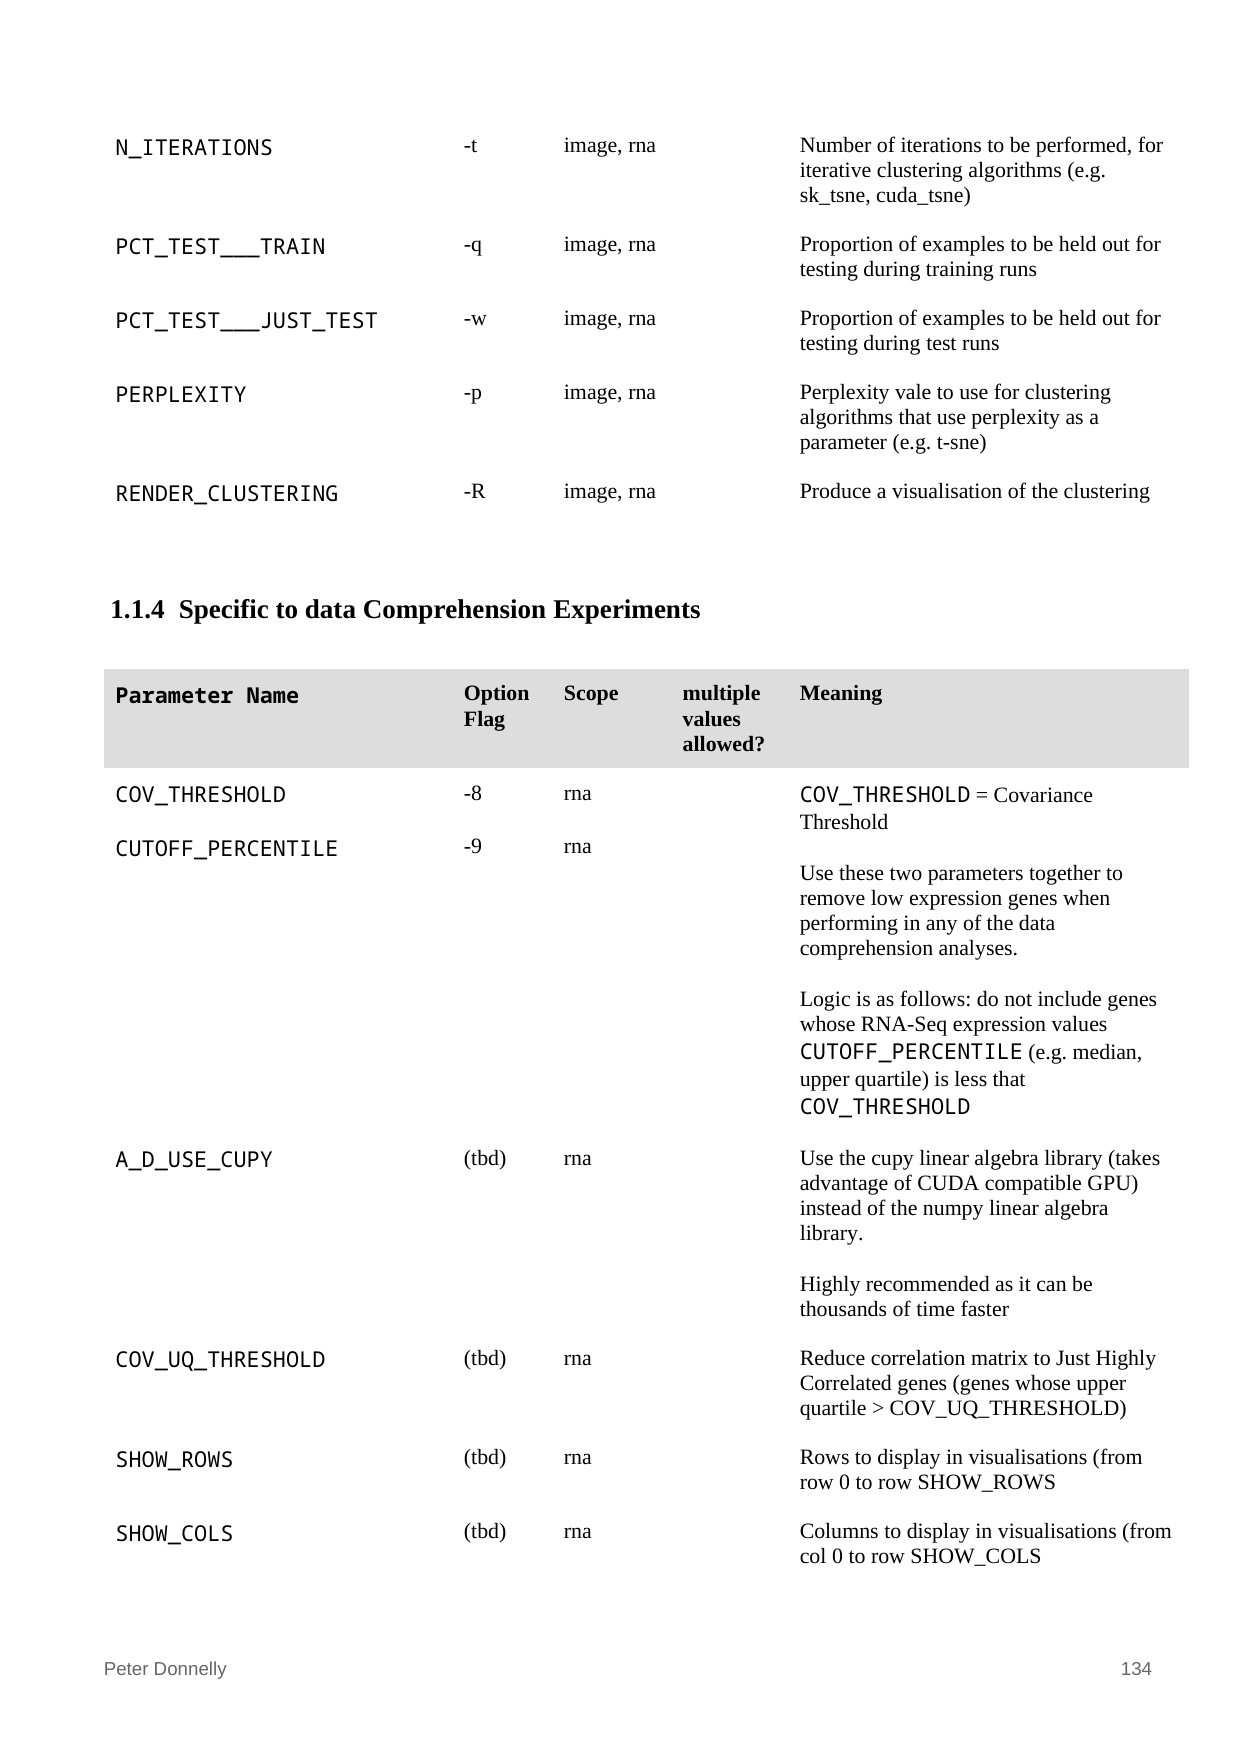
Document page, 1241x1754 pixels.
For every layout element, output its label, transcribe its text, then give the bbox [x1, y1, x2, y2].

table_cell PCT_TEST___JUST_TEST [104, 293, 452, 367]
table_cell rna [552, 821, 671, 1133]
table_cell -p [452, 367, 552, 466]
table_cell SHOW_ROWS [104, 1432, 452, 1506]
table_cell Columns to display in visualisations (from col 0 to row SHOW_COLS [788, 1506, 1189, 1580]
table_header Scope [552, 669, 671, 768]
table_cell Proportion of examples to be held out for testing during training runs [788, 219, 1189, 293]
table_cell rna [552, 1133, 671, 1333]
table_cell [671, 768, 788, 821]
table_cell [671, 1133, 788, 1333]
table_cell SHOW_COLS [104, 1506, 452, 1580]
table_cell N_ITERATIONS [104, 120, 452, 219]
table_cell (tbd) [452, 1333, 552, 1432]
table_cell Rows to display in visualisations (from row 0 to row SHOW_ROWS [788, 1432, 1189, 1506]
table_header multiple values allowed? [671, 669, 788, 768]
table_cell Reduce correlation matrix to Just Highly Correlated genes (genes whose upper quartile > COV_UQ_THRESHOLD) [788, 1333, 1189, 1432]
table_cell [671, 120, 788, 219]
table_cell [671, 1333, 788, 1432]
table_cell [671, 821, 788, 1133]
table_cell image, rna [552, 367, 671, 466]
table_cell -w [452, 293, 552, 367]
subtitle Specific to data Comprehension Experiments [103, 593, 1146, 624]
table_cell PERPLEXITY [104, 367, 452, 466]
table_cell Number of iterations to be performed, for iterative clustering algorithms (e.g. sk_tsne, cuda_tsne) [788, 120, 1189, 219]
table_cell (tbd) [452, 1432, 552, 1506]
table_cell Proportion of examples to be held out for testing during test runs [788, 293, 1189, 367]
table_cell (tbd) [452, 1506, 552, 1580]
table_cell [671, 219, 788, 293]
table_cell -8 [452, 768, 552, 821]
table_cell COV_THRESHOLD = Covariance Threshold Use these two parameters together to remove low expression genes when performing in any of the data comprehension analyses. Logic is as follows: do not include genes whose RNA-Seq expression values CUTOFF_PERCENTILE (e.g. median, upper quartile) is less that COV_THRESHOLD [788, 768, 1189, 1133]
table_header Parameter Name [104, 669, 452, 768]
table_cell COV_UQ_THRESHOLD [104, 1333, 452, 1432]
table_cell CUTOFF_PERCENTILE [104, 821, 452, 1133]
table_cell Use the cupy linear algebra library (takes advantage of CUDA compatible GPU) instead of the numpy linear algebra library. Highly recommended as it can be thousands of time faster [788, 1133, 1189, 1333]
table_cell -t [452, 120, 552, 219]
table_cell rna [552, 1333, 671, 1432]
table_cell image, rna [552, 293, 671, 367]
table_cell Produce a visualisation of the clustering [788, 466, 1189, 519]
table_cell -9 [452, 821, 552, 1133]
table_cell A_D_USE_CUPY [104, 1133, 452, 1333]
table_header Meaning [788, 669, 1189, 768]
table_cell rna [552, 768, 671, 821]
table_cell rna [552, 1506, 671, 1580]
table_cell image, rna [552, 120, 671, 219]
table_cell [671, 1432, 788, 1506]
table_cell COV_THRESHOLD [104, 768, 452, 821]
table_header Option Flag [452, 669, 552, 768]
table_cell image, rna [552, 219, 671, 293]
table_cell [671, 466, 788, 519]
table_cell Perplexity vale to use for clustering algorithms that use perplexity as a parameter (e.g. t-sne) [788, 367, 1189, 466]
table_cell PCT_TEST___TRAIN [104, 219, 452, 293]
table_cell [671, 1506, 788, 1580]
table_cell -q [452, 219, 552, 293]
table_cell [671, 293, 788, 367]
table_cell image, rna [552, 466, 671, 519]
table_cell rna [552, 1432, 671, 1506]
table_cell (tbd) [452, 1133, 552, 1333]
table_cell -R [452, 466, 552, 519]
table_cell RENDER_CLUSTERING [104, 466, 452, 519]
table_cell [671, 367, 788, 466]
